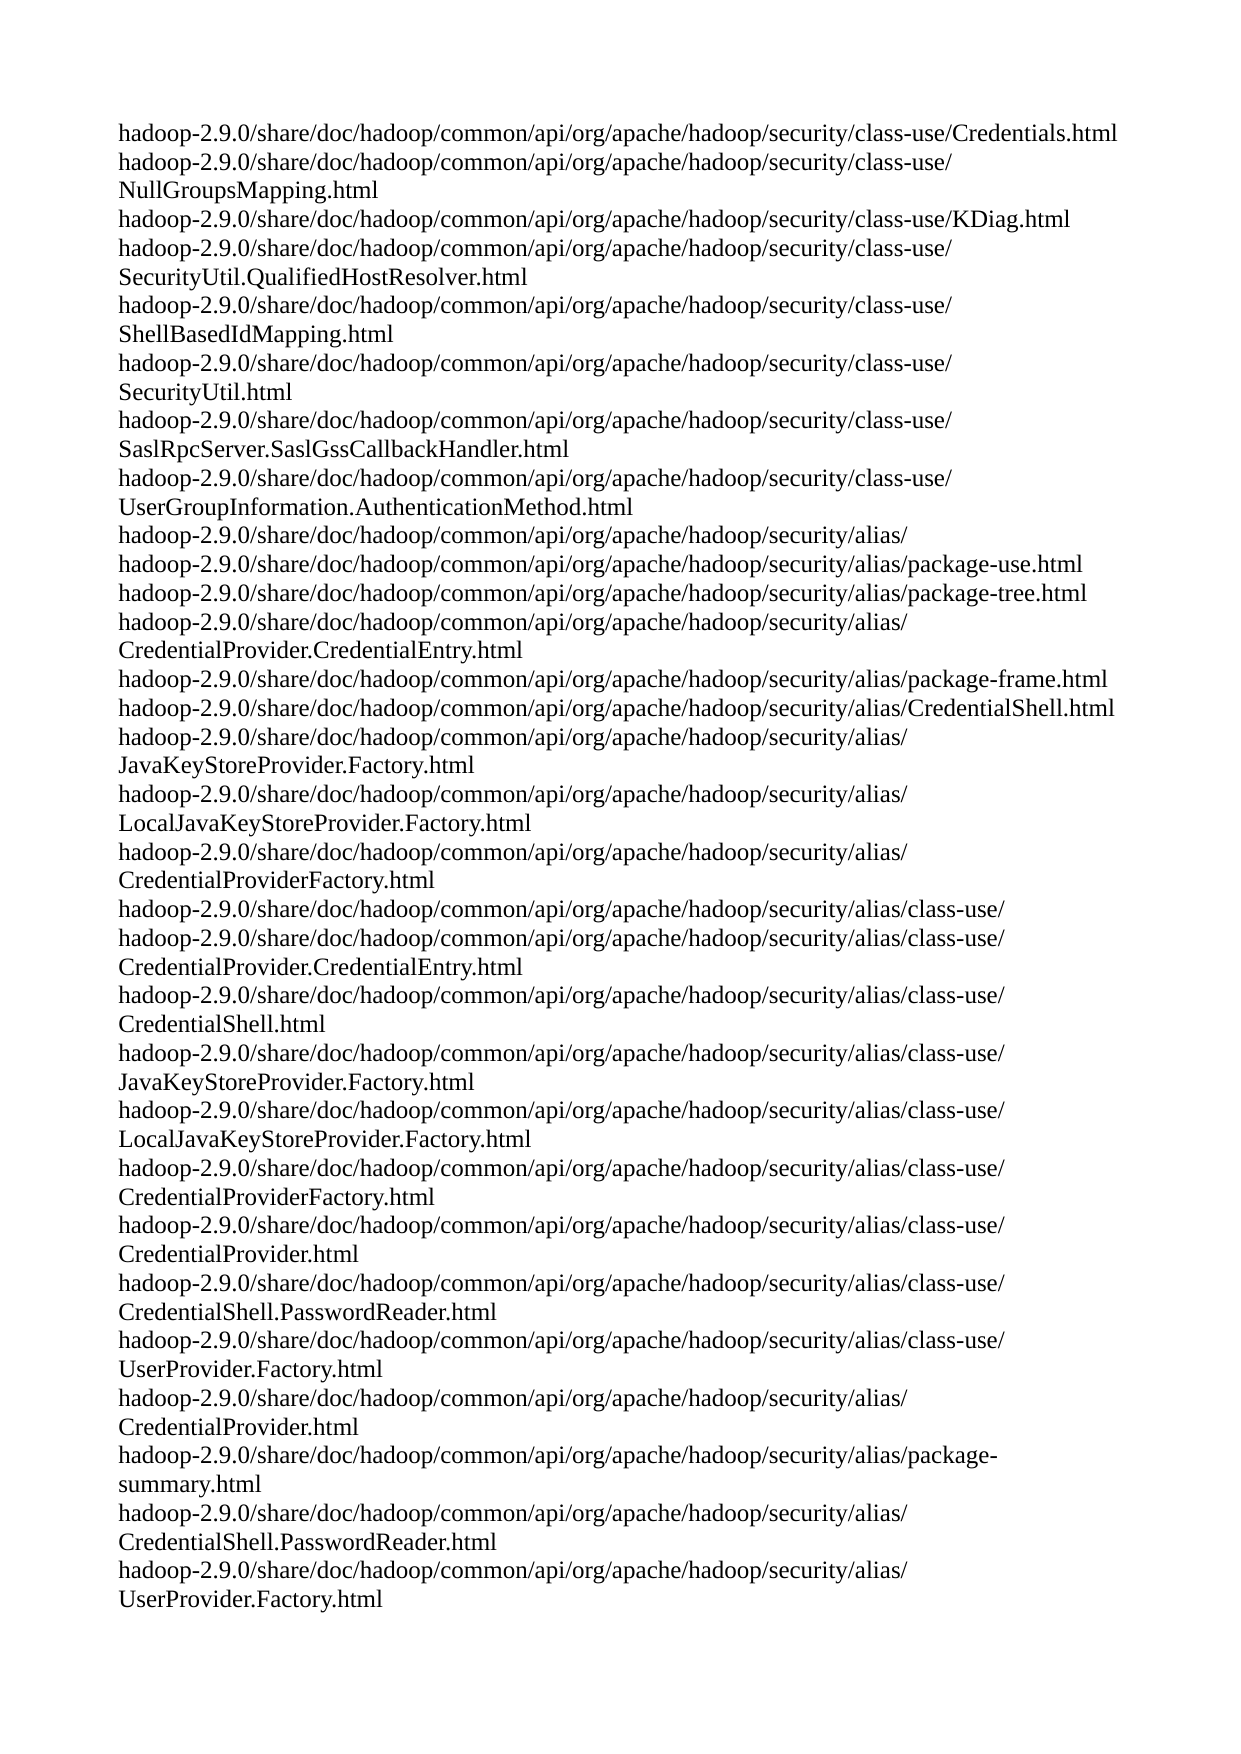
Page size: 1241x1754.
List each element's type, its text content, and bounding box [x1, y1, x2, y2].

text hadoop-2.9.0/share/doc/hadoop/common/api/org/apache/hadoop/security/alias/CredentialProvider.CredentialEntry.html [118, 607, 1122, 664]
text hadoop-2.9.0/share/doc/hadoop/common/api/org/apache/hadoop/security/alias/ [118, 521, 1122, 549]
text hadoop-2.9.0/share/doc/hadoop/common/api/org/apache/hadoop/security/alias/LocalJavaKeyStoreProvider.Factory.html [118, 779, 1122, 837]
text hadoop-2.9.0/share/doc/hadoop/common/api/org/apache/hadoop/security/alias/CredentialShell.html [118, 693, 1122, 722]
text hadoop-2.9.0/share/doc/hadoop/common/api/org/apache/hadoop/security/class-use/ShellBasedIdMapping.html [118, 291, 1122, 348]
text hadoop-2.9.0/share/doc/hadoop/common/api/org/apache/hadoop/security/class-use/SecurityUtil.html [118, 348, 1122, 406]
text hadoop-2.9.0/share/doc/hadoop/common/api/org/apache/hadoop/security/alias/class-use/JavaKeyStoreProvider.Factory.html [118, 1038, 1122, 1096]
text hadoop-2.9.0/share/doc/hadoop/common/api/org/apache/hadoop/security/alias/class-use/UserProvider.Factory.html [118, 1326, 1122, 1383]
text hadoop-2.9.0/share/doc/hadoop/common/api/org/apache/hadoop/security/alias/CredentialProvider.html [118, 1383, 1122, 1441]
text hadoop-2.9.0/share/doc/hadoop/common/api/org/apache/hadoop/security/alias/class-use/LocalJavaKeyStoreProvider.Factory.html [118, 1096, 1122, 1153]
text hadoop-2.9.0/share/doc/hadoop/common/api/org/apache/hadoop/security/alias/class-use/CredentialProvider.html [118, 1211, 1122, 1268]
text hadoop-2.9.0/share/doc/hadoop/common/api/org/apache/hadoop/security/alias/package-frame.html [118, 664, 1122, 693]
text hadoop-2.9.0/share/doc/hadoop/common/api/org/apache/hadoop/security/alias/CredentialProviderFactory.html [118, 837, 1122, 894]
text hadoop-2.9.0/share/doc/hadoop/common/api/org/apache/hadoop/security/class-use/Credentials.html [118, 118, 1122, 147]
text hadoop-2.9.0/share/doc/hadoop/common/api/org/apache/hadoop/security/alias/class-use/ [118, 894, 1122, 923]
text hadoop-2.9.0/share/doc/hadoop/common/api/org/apache/hadoop/security/class-use/SaslRpcServer.SaslGssCallbackHandler.html [118, 406, 1122, 463]
text hadoop-2.9.0/share/doc/hadoop/common/api/org/apache/hadoop/security/alias/class-use/CredentialProviderFactory.html [118, 1153, 1122, 1211]
text hadoop-2.9.0/share/doc/hadoop/common/api/org/apache/hadoop/security/alias/class-use/CredentialShell.html [118, 981, 1122, 1038]
text hadoop-2.9.0/share/doc/hadoop/common/api/org/apache/hadoop/security/alias/package-summary.html [118, 1441, 1122, 1498]
text hadoop-2.9.0/share/doc/hadoop/common/api/org/apache/hadoop/security/class-use/NullGroupsMapping.html [118, 147, 1122, 204]
text hadoop-2.9.0/share/doc/hadoop/common/api/org/apache/hadoop/security/alias/class-use/CredentialProvider.CredentialEntry.html [118, 923, 1122, 981]
text hadoop-2.9.0/share/doc/hadoop/common/api/org/apache/hadoop/security/alias/package-use.html [118, 549, 1122, 578]
text hadoop-2.9.0/share/doc/hadoop/common/api/org/apache/hadoop/security/alias/class-use/CredentialShell.PasswordReader.html [118, 1268, 1122, 1326]
text hadoop-2.9.0/share/doc/hadoop/common/api/org/apache/hadoop/security/alias/CredentialShell.PasswordReader.html [118, 1498, 1122, 1556]
text hadoop-2.9.0/share/doc/hadoop/common/api/org/apache/hadoop/security/class-use/KDiag.html [118, 204, 1122, 233]
text hadoop-2.9.0/share/doc/hadoop/common/api/org/apache/hadoop/security/class-use/SecurityUtil.QualifiedHostResolver.html [118, 233, 1122, 291]
text hadoop-2.9.0/share/doc/hadoop/common/api/org/apache/hadoop/security/alias/JavaKeyStoreProvider.Factory.html [118, 722, 1122, 779]
text hadoop-2.9.0/share/doc/hadoop/common/api/org/apache/hadoop/security/alias/UserProvider.Factory.html [118, 1556, 1122, 1613]
text hadoop-2.9.0/share/doc/hadoop/common/api/org/apache/hadoop/security/alias/package-tree.html [118, 578, 1122, 607]
text hadoop-2.9.0/share/doc/hadoop/common/api/org/apache/hadoop/security/class-use/UserGroupInformation.AuthenticationMethod.html [118, 463, 1122, 521]
